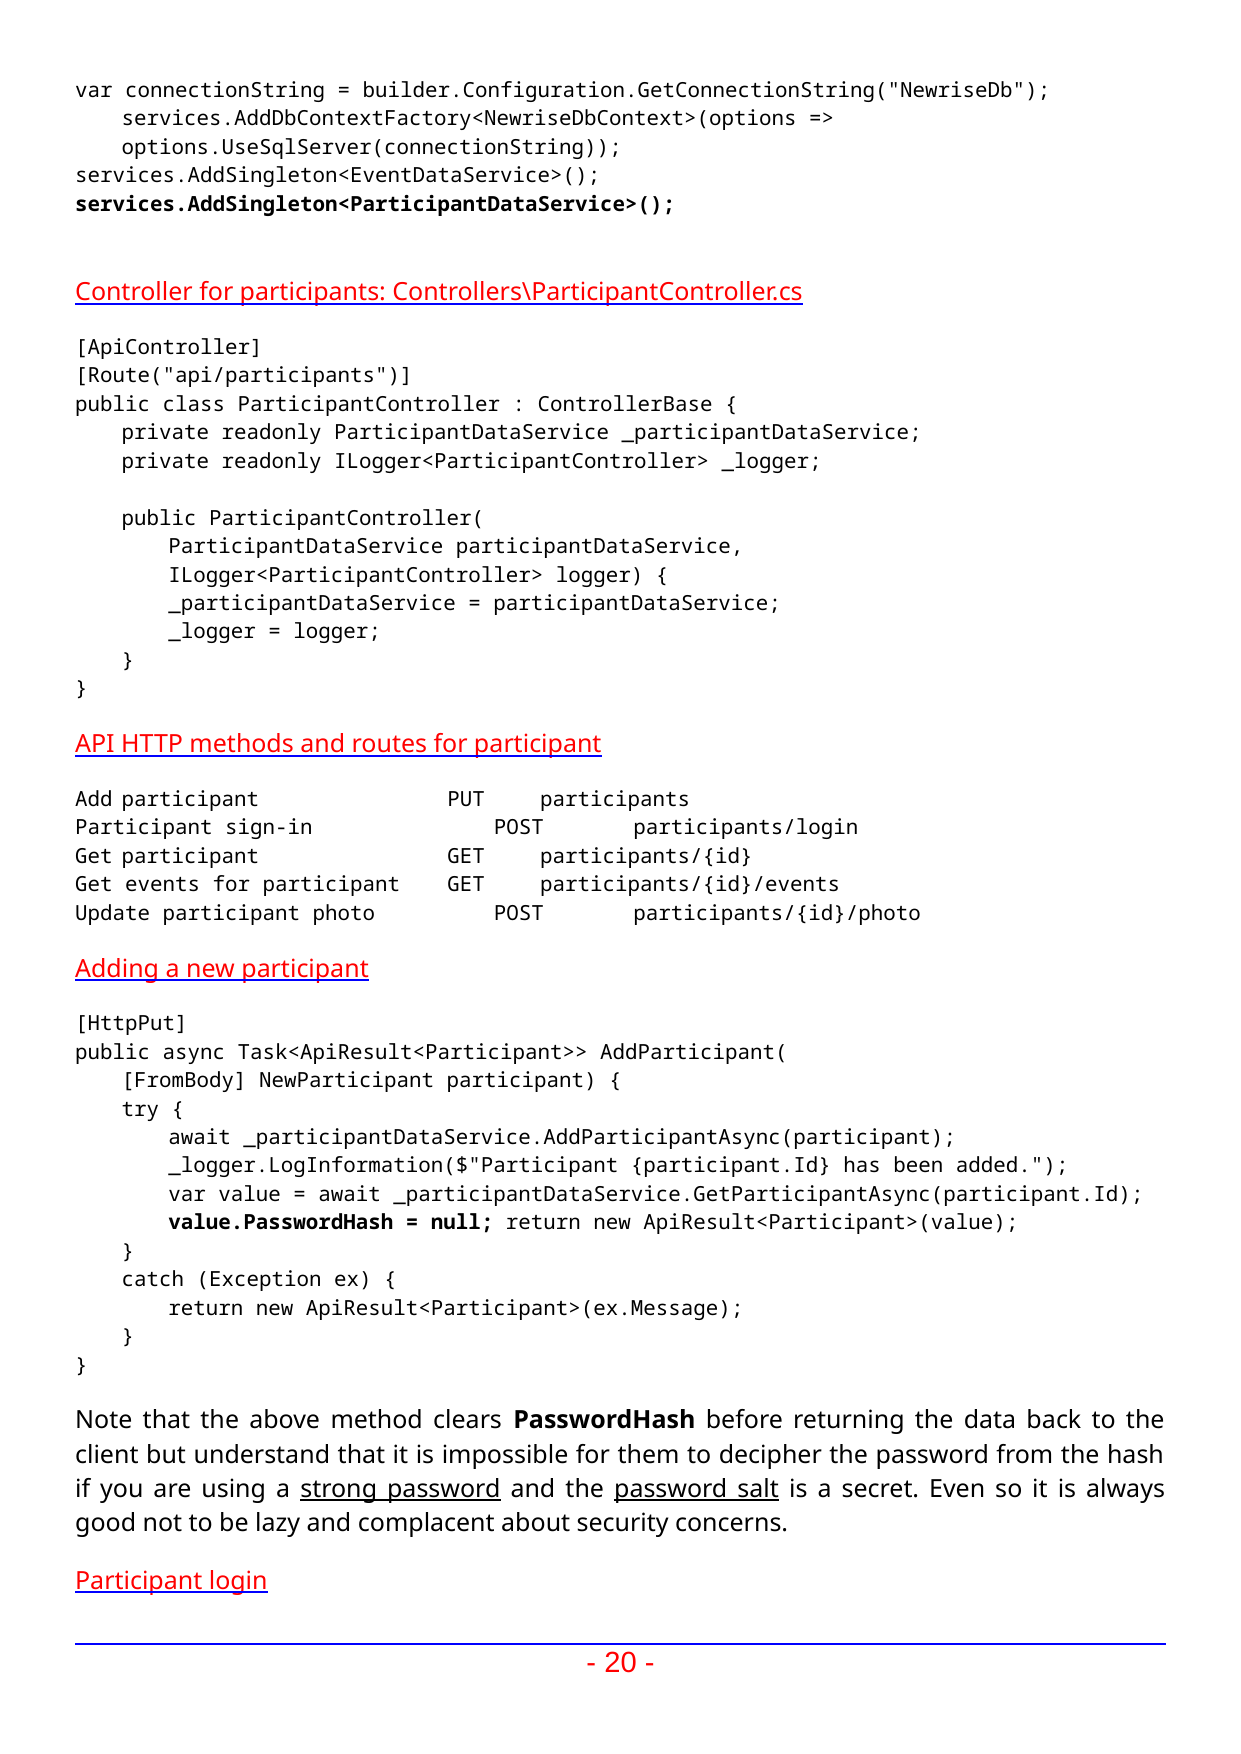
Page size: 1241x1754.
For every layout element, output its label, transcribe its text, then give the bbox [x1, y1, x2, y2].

text await _participantDataService.AddParticipantAsync(participant); [75, 1122, 1166, 1151]
text private readonly ParticipantDataService _participantDataService; [75, 417, 1166, 446]
text API HTTP methods and routes for participant [75, 726, 1166, 760]
text var connectionString = builder.Configuration.GetConnectionString("NewriseDb"); [75, 75, 1166, 103]
text Controller for participants: Controllers\ParticipantController.cs [75, 274, 1166, 308]
text Get events for participant GET participants/{id}/events [75, 869, 1166, 898]
text services.AddDbContextFactory<NewriseDbContext>(options => [75, 103, 1166, 132]
text public ParticipantController( [75, 503, 1166, 531]
text var value = await _participantDataService.GetParticipantAsync(participant.Id); [75, 1179, 1166, 1207]
text } [75, 1321, 1166, 1350]
text services.AddSingleton<EventDataService>(); [75, 160, 1166, 189]
text [HttpPut] [75, 1008, 1166, 1037]
text _logger.LogInformation($"Participant {participant.Id} has been added."); [75, 1151, 1166, 1179]
text return new ApiResult<Participant>(ex.Message); [75, 1293, 1166, 1321]
text Participant sign-in POST participants/login [75, 812, 1166, 841]
text services.AddSingleton<ParticipantDataService>(); [75, 189, 1166, 217]
text public class ParticipantController : ControllerBase { [75, 389, 1166, 417]
text } [75, 1236, 1166, 1264]
text Note that the above method clears PasswordHash before returning the data back to the client but understand that it is impossible for them to decipher the password from the hash if you are using a strong password and the password salt is a secret. Even so it is always good not to be lazy and complacent about security concerns. [75, 1402, 1166, 1538]
text } [75, 1350, 1166, 1378]
text [Route("api/participants")] [75, 361, 1166, 389]
text ParticipantDataService participantDataService, [75, 531, 1166, 560]
text _participantDataService = participantDataService; [75, 588, 1166, 617]
text } [75, 673, 1166, 702]
text [ApiController] [75, 332, 1166, 361]
text Get participant GET participants/{id} [75, 841, 1166, 869]
text value.PasswordHash = null; return new ApiResult<Participant>(value); [75, 1207, 1166, 1236]
text } [75, 645, 1166, 673]
text Add participant PUT participants [75, 784, 1166, 812]
text _logger = logger; [75, 617, 1166, 645]
text try { [75, 1094, 1166, 1122]
text options.UseSqlServer(connectionString)); [75, 132, 1166, 160]
text Adding a new participant [75, 950, 1166, 984]
text catch (Exception ex) { [75, 1264, 1166, 1293]
text Participant login [75, 1562, 1166, 1597]
text ILogger<ParticipantController> logger) { [75, 560, 1166, 588]
text private readonly ILogger<ParticipantController> _logger; [75, 446, 1166, 474]
text public async Task<ApiResult<Participant>> AddParticipant( [75, 1037, 1166, 1065]
text Update participant photo POST participants/{id}/photo [75, 898, 1166, 926]
text [FromBody] NewParticipant participant) { [75, 1065, 1166, 1094]
